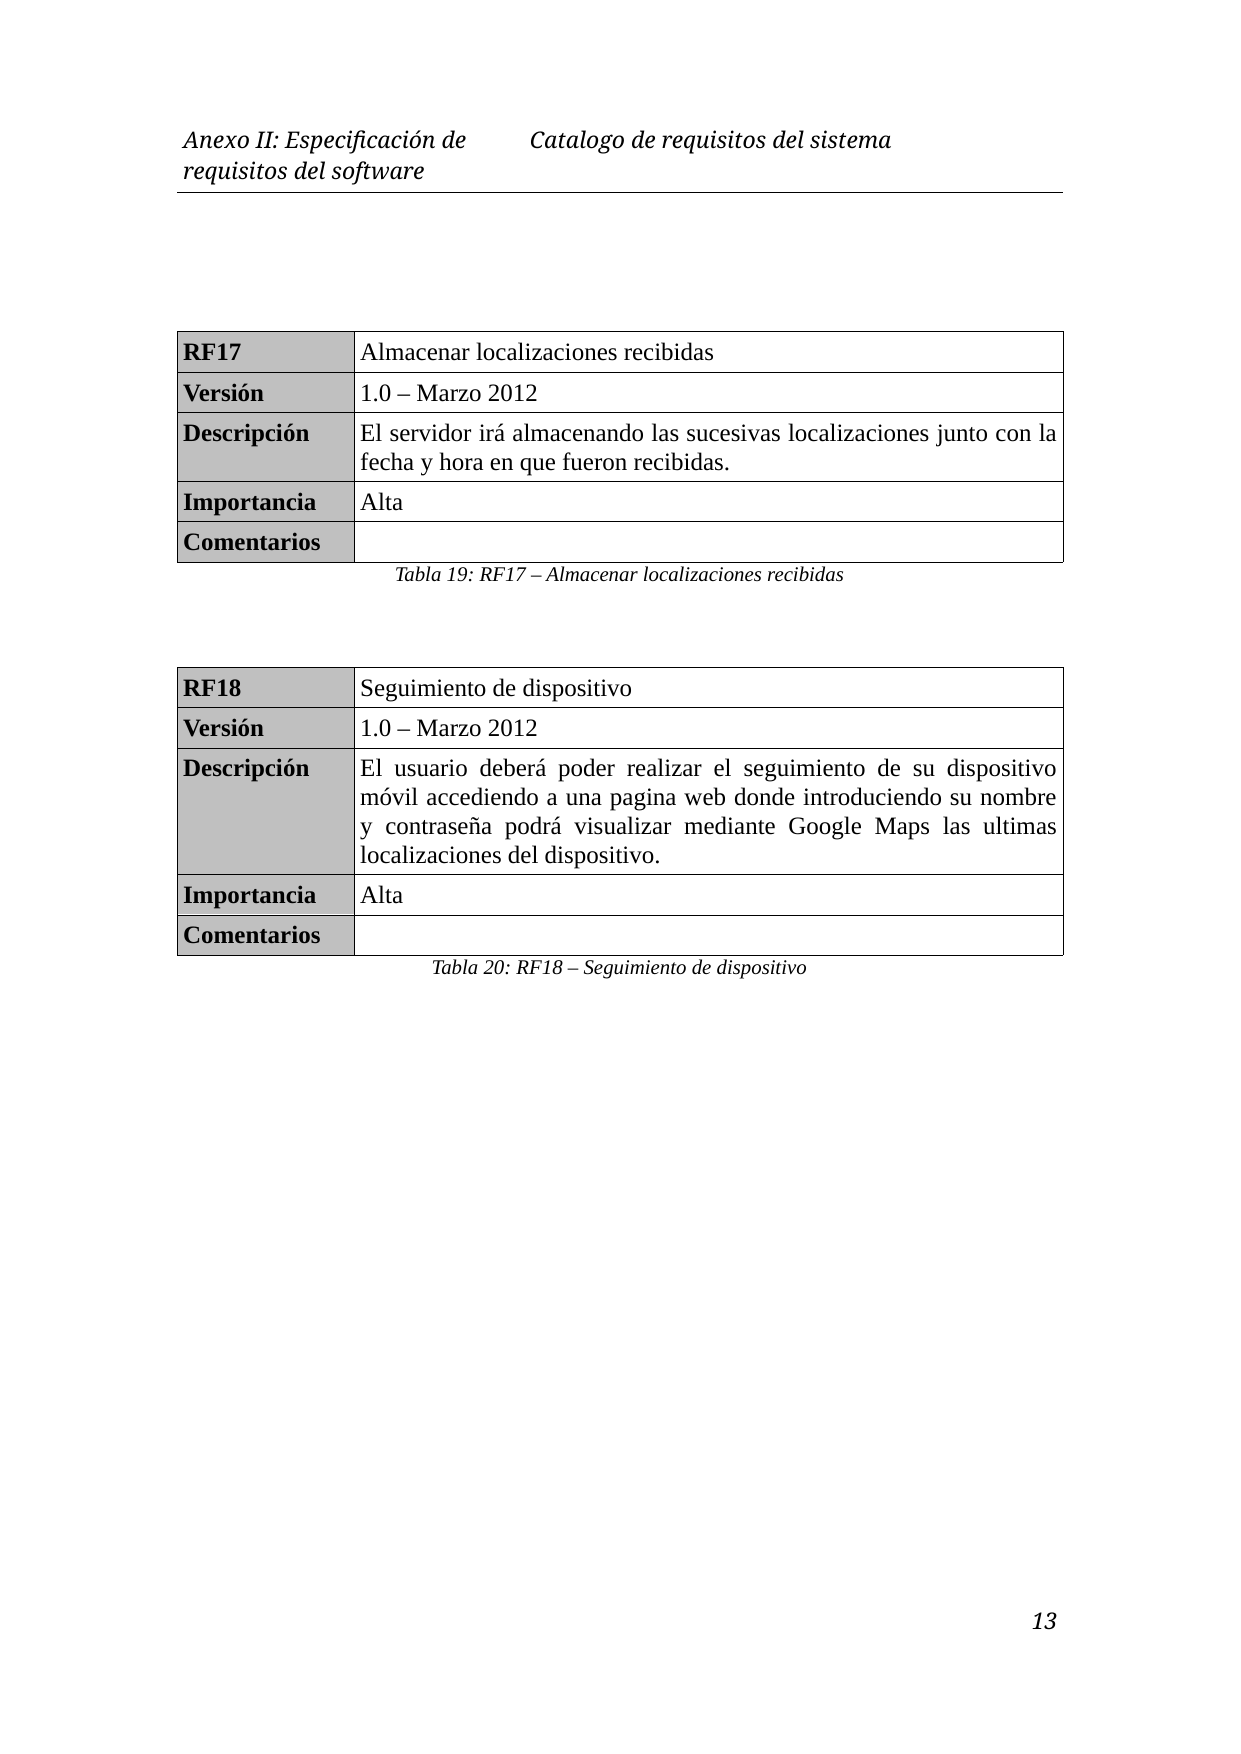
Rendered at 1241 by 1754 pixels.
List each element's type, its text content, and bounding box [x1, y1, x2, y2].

table_cell Versión [178, 708, 354, 748]
table_cell Versión [178, 373, 354, 412]
table_cell Descripción [178, 413, 354, 481]
table_cell 1.0 – Marzo 2012 [355, 708, 1063, 748]
table_cell [355, 522, 1063, 562]
table_cell 1.0 – Marzo 2012 [355, 373, 1063, 412]
table_cell El servidor irá almacenando las sucesivas localizaciones junto con la fecha y hora en que fueron recibidas. [355, 413, 1063, 481]
table_header RF18 [178, 668, 354, 707]
table_cell El usuario deberá poder realizar el seguimiento de su dispositivo móvil accediendo a una pagina web donde introduciendo su nombre y contraseña podrá visualizar mediante Google Maps las ultimas localizaciones del dispositivo. [355, 749, 1063, 874]
text Tabla 19: RF17 – Almacenar localizaciones recibidas [177, 563, 1063, 586]
table_cell Importancia [178, 875, 354, 914]
table_header Seguimiento de dispositivo [355, 668, 1063, 707]
table_header Almacenar localizaciones recibidas [355, 332, 1063, 372]
table_cell Importancia [178, 482, 354, 521]
table_cell Descripción [178, 749, 354, 874]
table_cell [355, 916, 1063, 955]
table_cell Comentarios [178, 916, 354, 955]
table_cell Alta [355, 482, 1063, 521]
table_cell Alta [355, 875, 1063, 914]
table_cell Comentarios [178, 522, 354, 562]
text Tabla 20: RF18 – Seguimiento de dispositivo [177, 956, 1063, 979]
table_header RF17 [178, 332, 354, 372]
